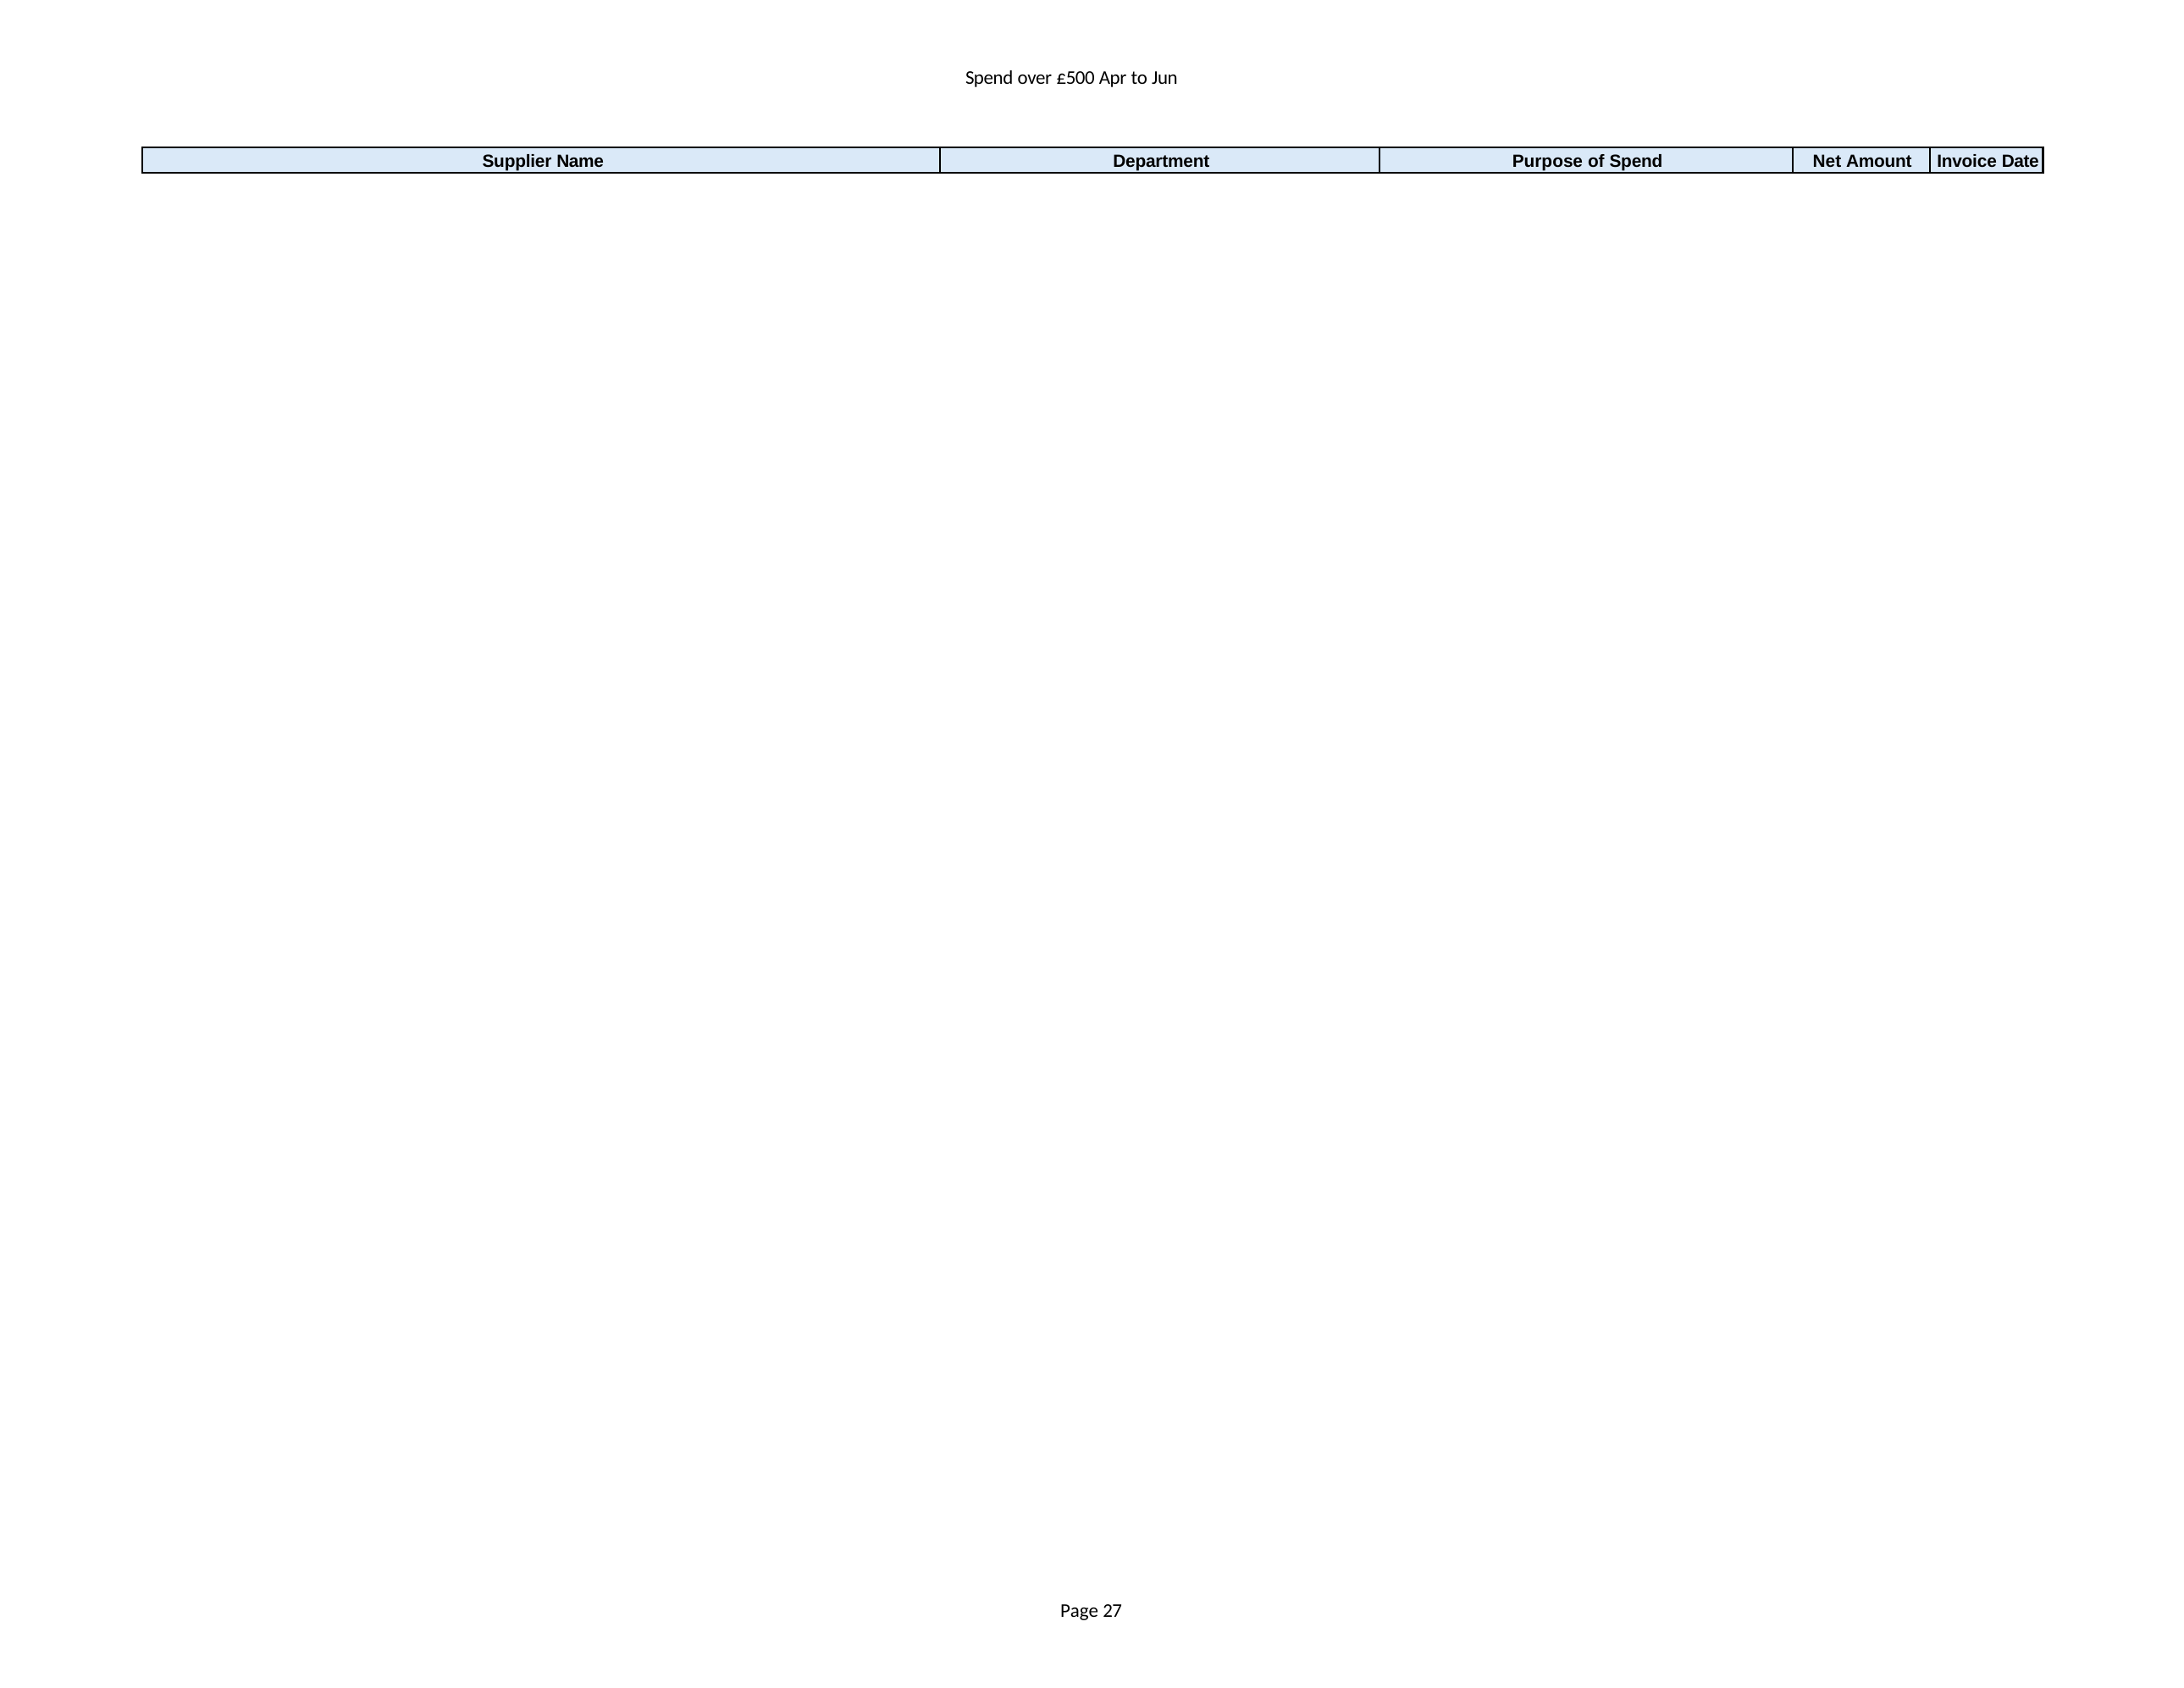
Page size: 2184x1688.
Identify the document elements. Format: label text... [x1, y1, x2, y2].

table_header Supplier Name [143, 148, 939, 172]
table_header Department [941, 148, 1379, 172]
table_header Net Amount [1794, 148, 1929, 172]
table_header Purpose of Spend [1380, 148, 1792, 172]
table_header Invoice Date [1931, 148, 2042, 172]
